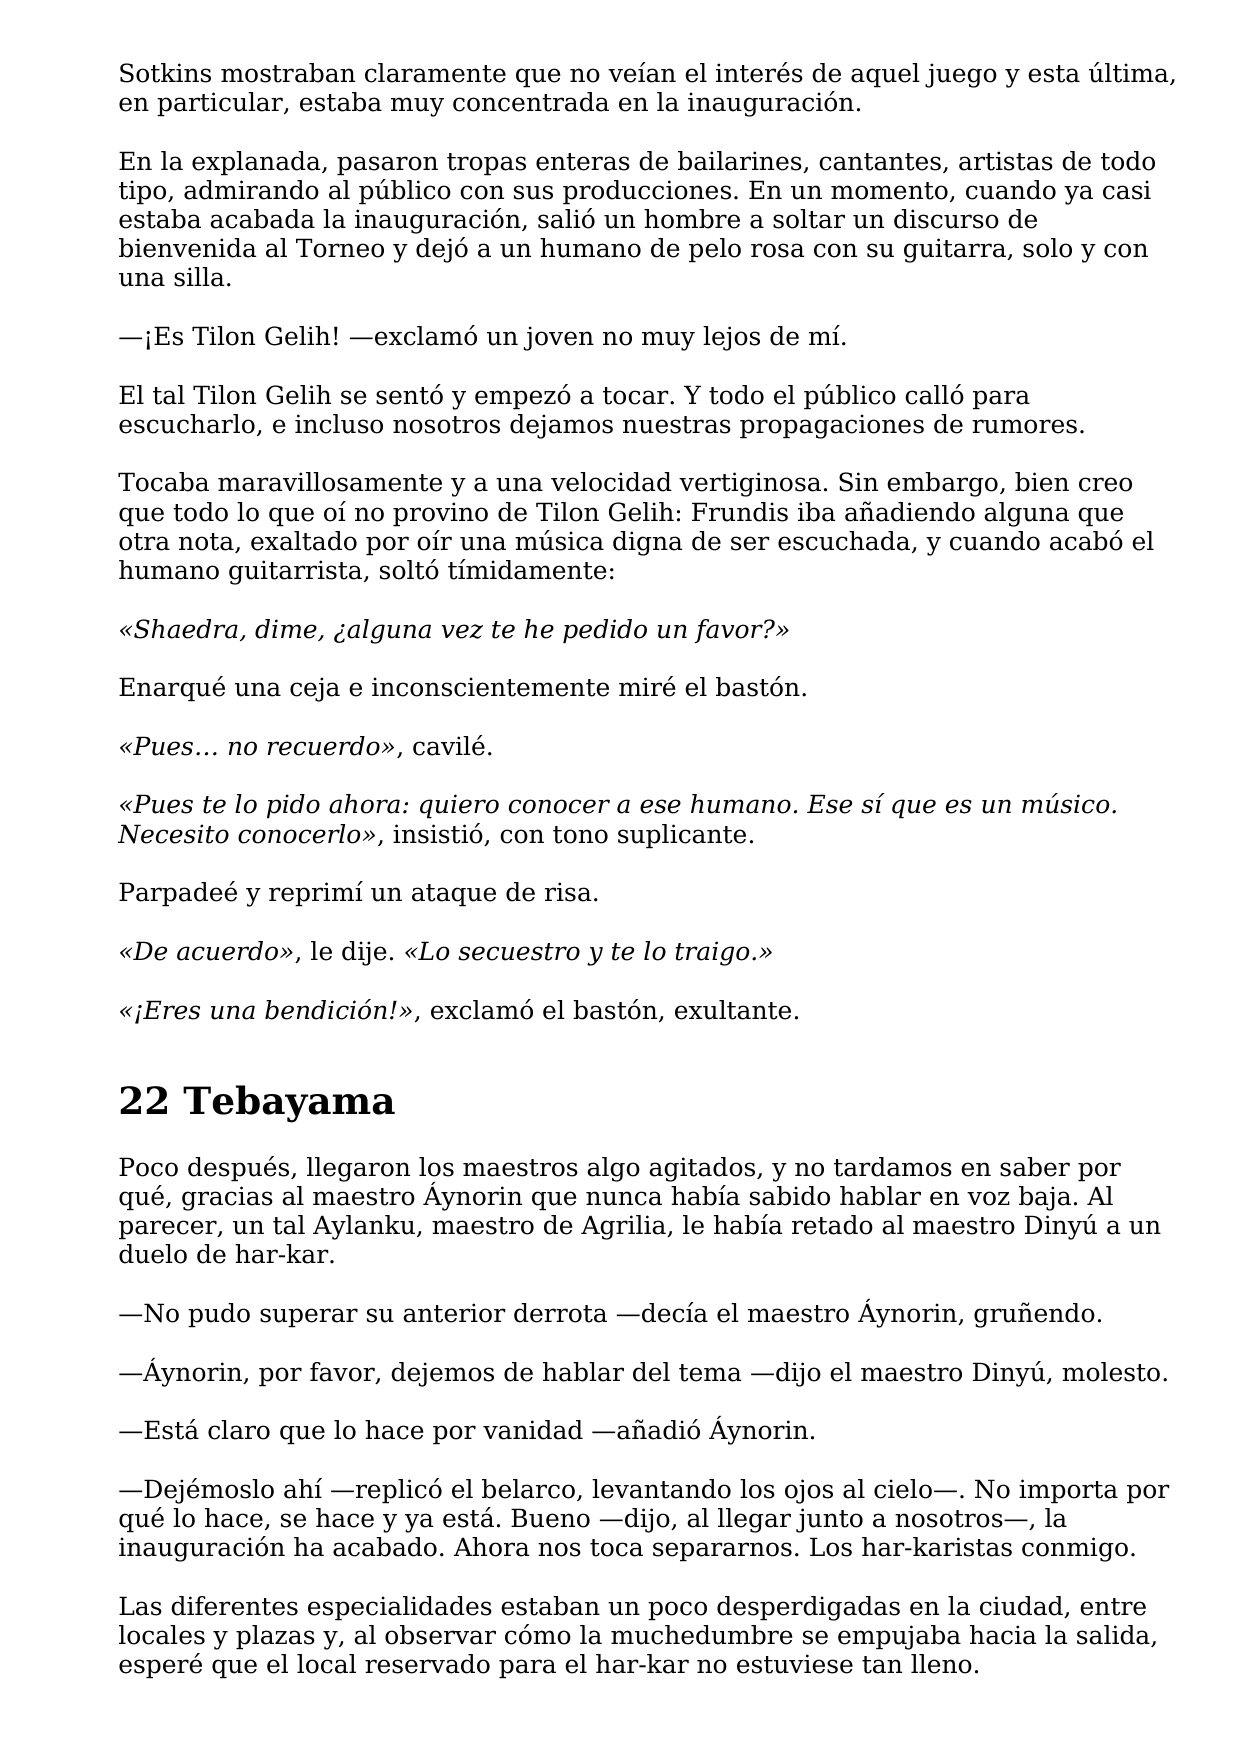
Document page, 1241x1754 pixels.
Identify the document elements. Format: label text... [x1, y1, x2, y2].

text «Pues te lo pido ahora: quiero conocer a ese humano. Ese sí que es un músico. Necesito conocerlo», insistió, con tono suplicante. [118, 791, 1181, 849]
text «Pues… no recuerdo», cavilé. [118, 732, 1181, 761]
text En la explanada, pasaron tropas enteras de bailarines, cantantes, artistas de todo tipo, admirando al público con sus producciones. En un momento, cuando ya casi estaba acabada la inauguración, salió un hombre a soltar un discurso de bienvenida al Torneo y dejó a un humano de pelo rosa con su guitarra, solo y con una silla. [118, 147, 1181, 293]
text —¡Es Tilon Gelih! —exclamó un joven no muy lejos de mí. [118, 322, 1181, 351]
text Parpadeé y reprimí un ataque de risa. [118, 878, 1181, 908]
text Sotkins mostraban claramente que no veían el interés de aquel juego y esta última, en particular, estaba muy concentrada en la inauguración. [118, 59, 1181, 117]
text «¡Eres una bendición!», exclamó el bastón, exultante. [118, 996, 1181, 1025]
text Las diferentes especialidades estaban un poco desperdigadas en la ciudad, entre locales y plazas y, al observar cómo la muchedumbre se empujaba hacia la salida, esperé que el local reservado para el har-kar no estuviese tan lleno. [118, 1592, 1181, 1679]
text —Áynorin, por favor, dejemos de hablar del tema —dijo el maestro Dinyú, molesto. [118, 1358, 1181, 1387]
text —No pudo superar su anterior derrota —decía el maestro Áynorin, gruñendo. [118, 1299, 1181, 1328]
text —Está claro que lo hace por vanidad —añadió Áynorin. [118, 1416, 1181, 1446]
subtitle 22 Tebayama [118, 1079, 1181, 1123]
text —Dejémoslo ahí —replicó el belarco, levantando los ojos al cielo—. No importa por qué lo hace, se hace y ya está. Bueno —dijo, al llegar junto a nosotros—, la inauguración ha acabado. Ahora nos toca separarnos. Los har-karistas conmigo. [118, 1475, 1181, 1563]
text «De acuerdo», le dije. «Lo secuestro y te lo traigo.» [118, 937, 1181, 966]
text Tocaba maravillosamente y a una velocidad vertiginosa. Sin embargo, bien creo que todo lo que oí no provino de Tilon Gelih: Frundis iba añadiendo alguna que otra nota, exaltado por oír una música digna de ser escuchada, y cuando acabó el humano guitarrista, soltó tímidamente: [118, 469, 1181, 585]
text El tal Tilon Gelih se sentó y empezó a tocar. Y todo el público calló para escucharlo, e incluso nosotros dejamos nuestras propagaciones de rumores. [118, 381, 1181, 439]
text «Shaedra, dime, ¿alguna vez te he pedido un favor?» [118, 615, 1181, 644]
text Enarqué una ceja e inconscientemente miré el bastón. [118, 673, 1181, 703]
text Poco después, llegaron los maestros algo agitados, y no tardamos en saber por qué, gracias al maestro Áynorin que nunca había sabido hablar en voz baja. Al parecer, un tal Aylanku, maestro de Agrilia, le había retado al maestro Dinyú a un duelo de har-kar. [118, 1153, 1181, 1270]
